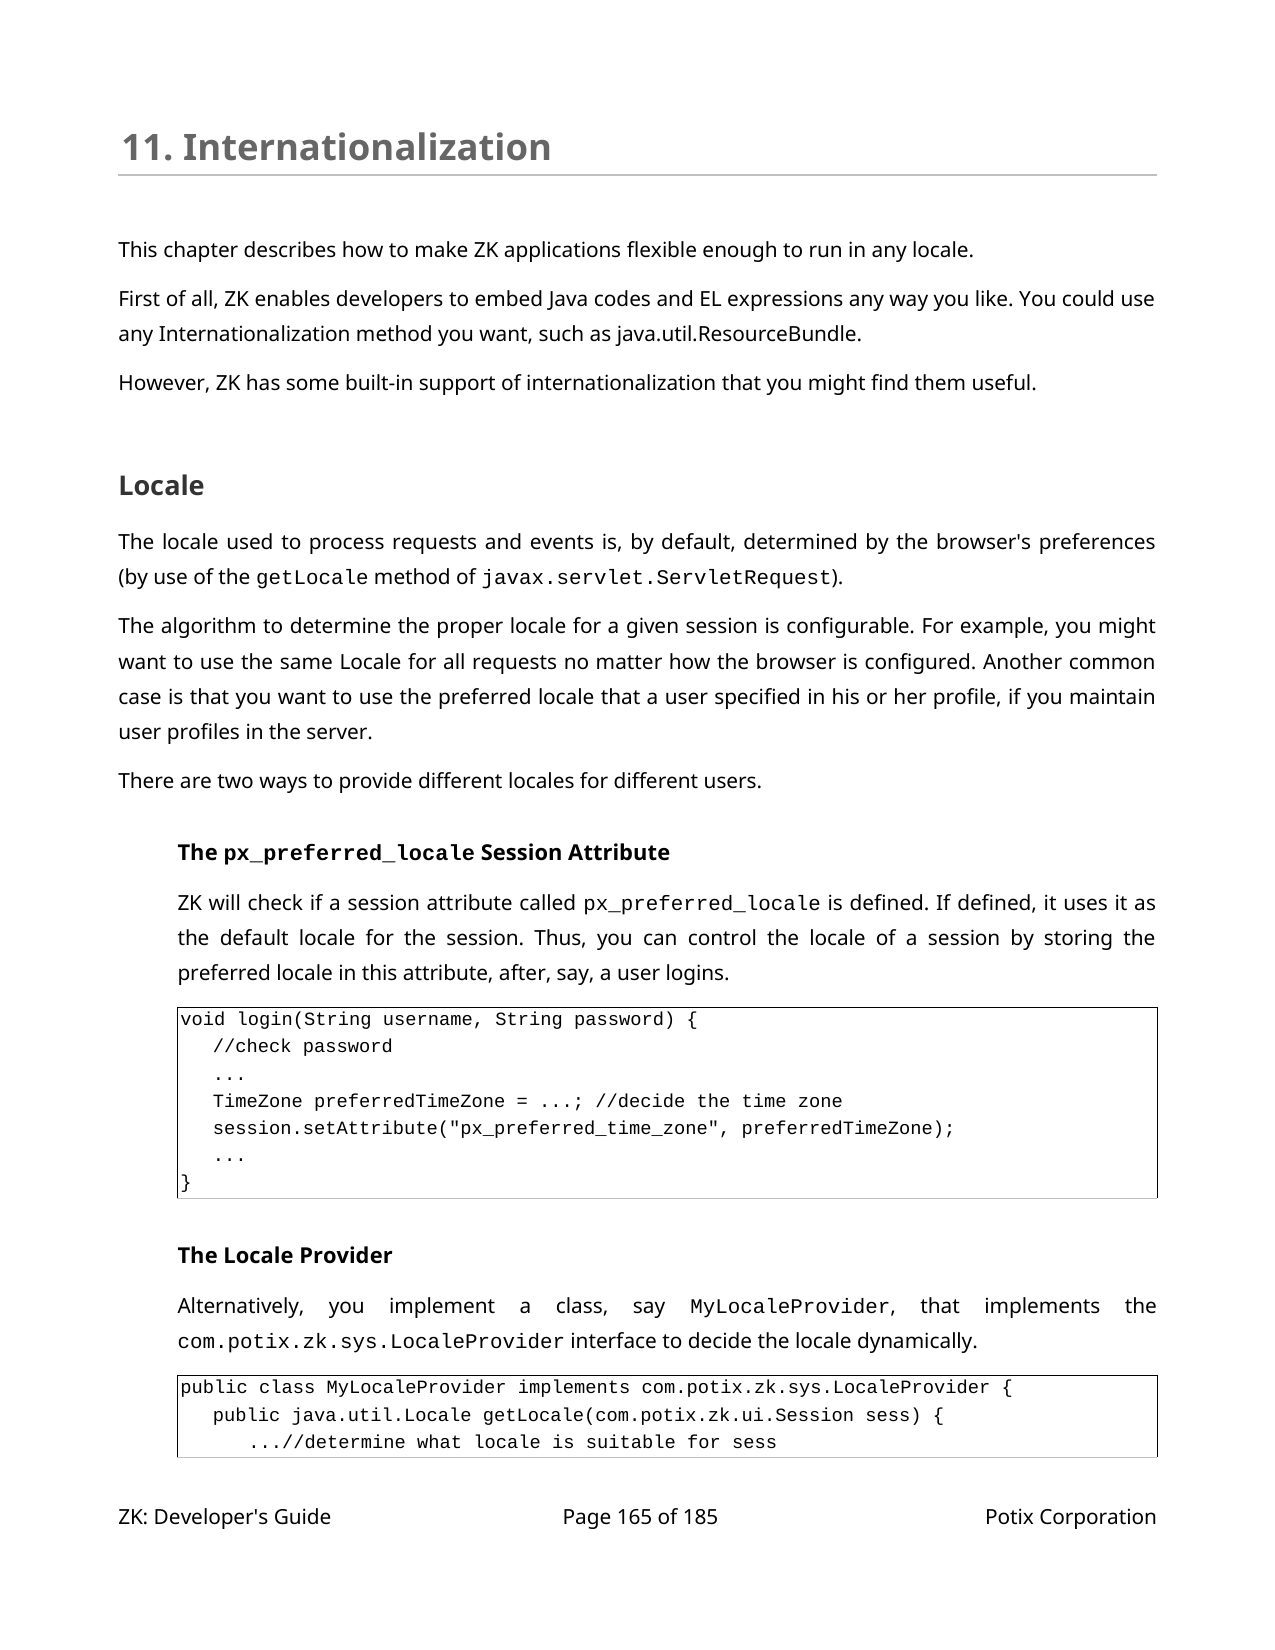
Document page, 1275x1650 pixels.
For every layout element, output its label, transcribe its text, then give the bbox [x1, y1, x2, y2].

text Alternatively, you implement a class, say MyLocaleProvider, that implements the com.potix.zk.sys.LocaleProvider interface to decide the locale dynamically. [177, 1291, 1157, 1355]
subtitle The Locale Provider [177, 1240, 1157, 1270]
text ... [178, 1062, 1157, 1086]
subtitle The px_preferred_locale Session Attribute [177, 837, 1157, 867]
text ... [178, 1143, 1157, 1167]
text ZK will check if a session attribute called px_preferred_locale is defined. If defined, it uses it as the default locale for the session. Thus, you can control the locale of a session by storing the preferred locale in this attribute, after, say, a user logins. [177, 888, 1157, 987]
text However, ZK has some built-in support of internationalization that you might find them useful. [118, 368, 1157, 396]
text } [178, 1170, 1157, 1198]
text void login(String username, String password) { [178, 1008, 1157, 1031]
text First of all, ZK enables developers to embed Java codes and EL expressions any way you like. You could use any Internationalization method you want, such as java.util.ResourceBundle. [118, 284, 1157, 347]
text The algorithm to determine the proper locale for a given session is configurable. For example, you might want to use the same Locale for all requests no matter how the browser is configured. Another common case is that you want to use the preferred locale that a user specified in his or her profile, if you maintain user profiles in the server. [118, 612, 1157, 746]
text public java.util.Locale getLocale(com.potix.zk.ui.Session sess) { [178, 1403, 1157, 1427]
text There are two ways to provide different locales for different users. [118, 766, 1157, 794]
text This chapter describes how to make ZK applications flexible enough to run in any locale. [118, 235, 1157, 263]
subtitle Locale [118, 467, 1157, 504]
text ...//determine what locale is suitable for sess [178, 1430, 1157, 1457]
text The locale used to process requests and events is, by default, determined by the browser's preferences (by use of the getLocale method of javax.servlet.ServletRequest). [118, 527, 1157, 591]
text //check password [178, 1034, 1157, 1059]
text public class MyLocaleProvider implements com.potix.zk.sys.LocaleProvider { [178, 1376, 1157, 1400]
subtitle 11. Internationalization [118, 118, 1157, 174]
text session.setAttribute("px_preferred_time_zone", preferredTimeZone); [178, 1116, 1157, 1140]
text TimeZone preferredTimeZone = ...; //decide the time zone [178, 1089, 1157, 1113]
